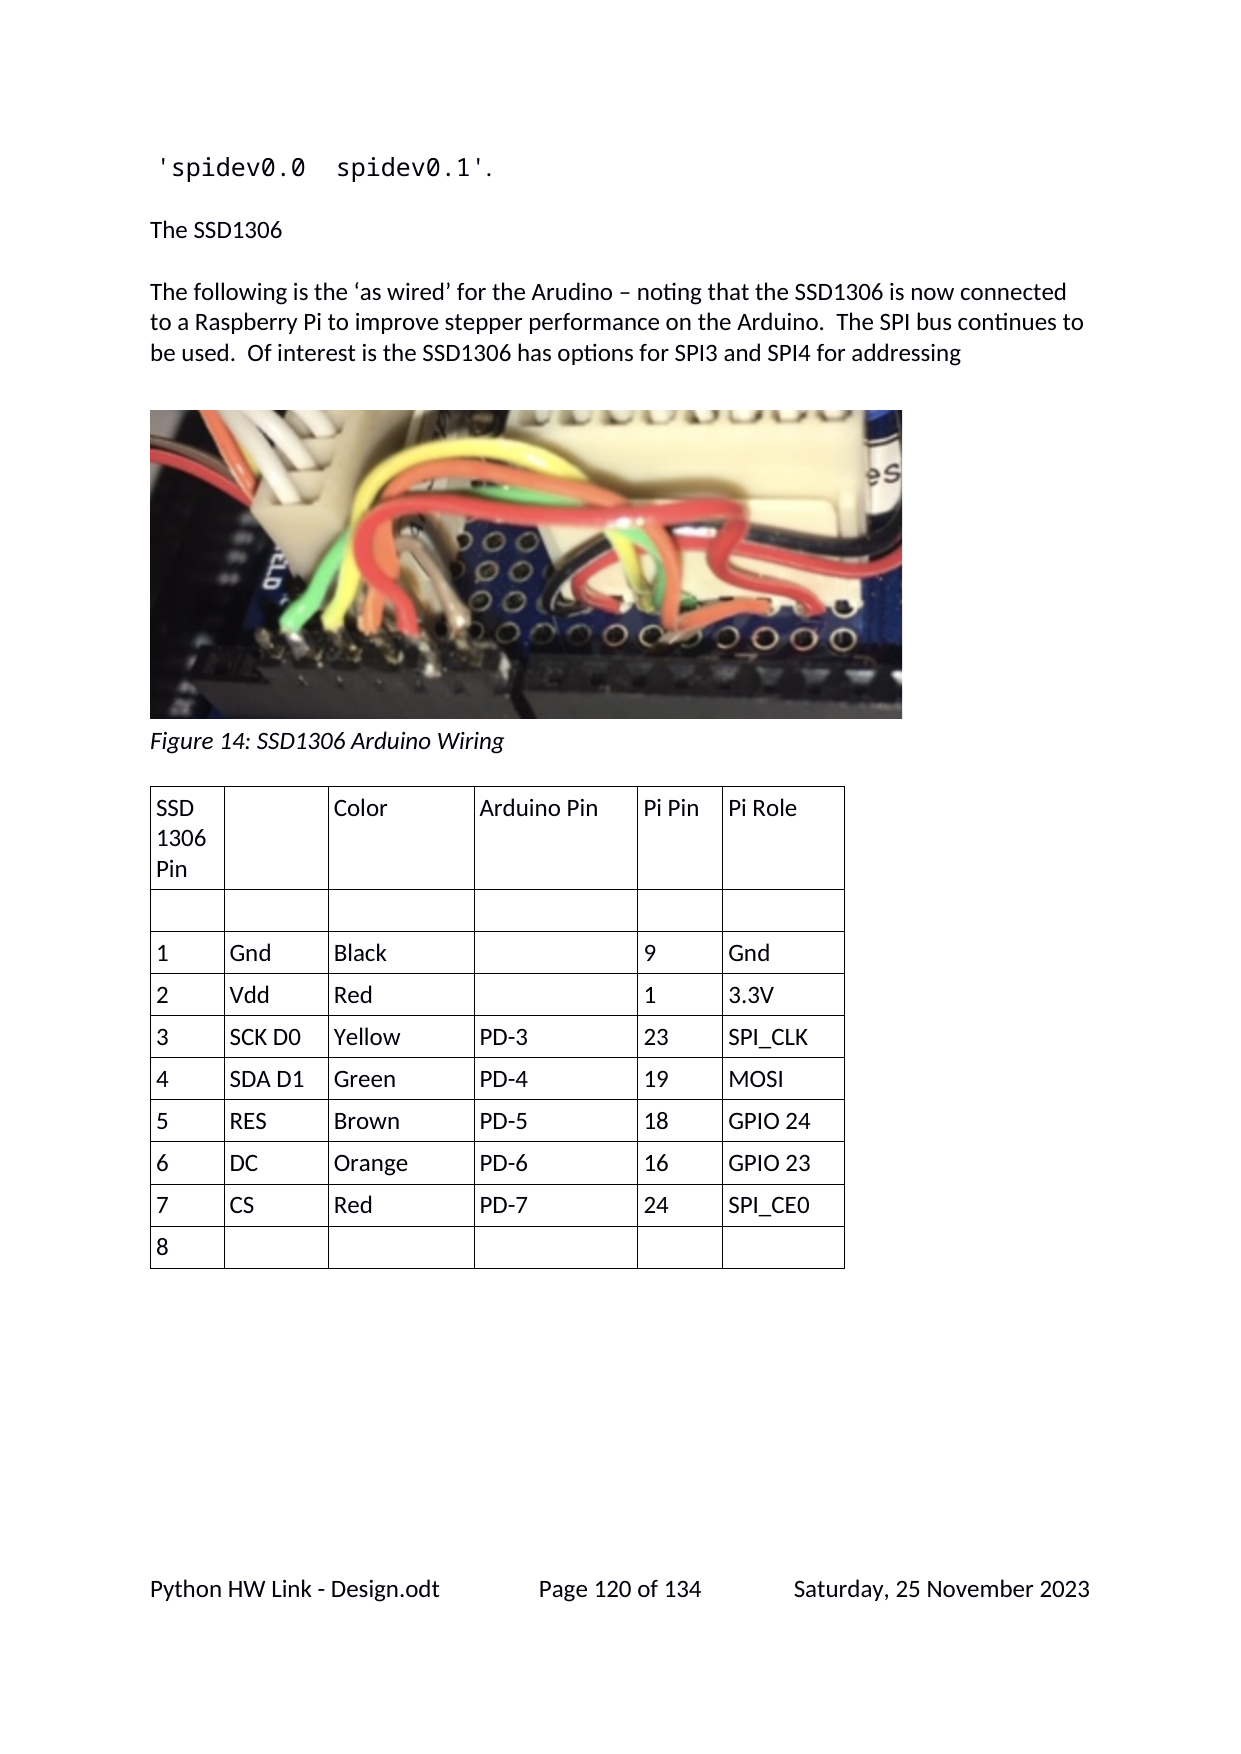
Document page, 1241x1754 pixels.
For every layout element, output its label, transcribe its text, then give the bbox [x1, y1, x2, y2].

table_cell 23 [638, 1016, 722, 1057]
table_cell [723, 890, 844, 931]
table_cell [475, 1227, 637, 1268]
table_cell [638, 1227, 722, 1268]
table_header Color [329, 787, 474, 889]
table_cell [475, 932, 637, 973]
text Figure 14: SSD1306 Arduino Wiring [150, 719, 902, 755]
table_cell 3 [151, 1016, 224, 1057]
table_header SSD 1306 Pin [151, 787, 224, 889]
table_cell [638, 890, 722, 931]
table_cell [475, 890, 637, 931]
table_cell 1 [638, 974, 722, 1015]
table_cell [475, 974, 637, 1015]
table_cell SPI_CLK [723, 1016, 844, 1057]
table_header Pi Role [723, 787, 844, 889]
table_cell GPIO 23 [723, 1142, 844, 1183]
table_cell PD-7 [475, 1185, 637, 1226]
table_cell 6 [151, 1142, 224, 1183]
table_cell Gnd [723, 932, 844, 973]
text The SSD1306 [150, 214, 1090, 245]
table_cell 2 [151, 974, 224, 1015]
table_cell 8 [151, 1227, 224, 1268]
table_cell 18 [638, 1100, 722, 1141]
table_cell SPI_CE0 [723, 1185, 844, 1226]
table_cell DC [225, 1142, 328, 1183]
table_cell Yellow [329, 1016, 474, 1057]
table_cell [329, 1227, 474, 1268]
table_cell Orange [329, 1142, 474, 1183]
table_cell Red [329, 1185, 474, 1226]
table_cell [225, 890, 328, 931]
table_cell Green [329, 1058, 474, 1099]
table_cell SCK D0 [225, 1016, 328, 1057]
table_cell 7 [151, 1185, 224, 1226]
table_cell PD-4 [475, 1058, 637, 1099]
table_cell 9 [638, 932, 722, 973]
table_cell RES [225, 1100, 328, 1141]
table_header [225, 787, 328, 889]
table_header Arduino Pin [475, 787, 637, 889]
table_header Pi Pin [638, 787, 722, 889]
table_cell [225, 1227, 328, 1268]
table_cell [151, 890, 224, 931]
table_cell 4 [151, 1058, 224, 1099]
table_cell PD-6 [475, 1142, 637, 1183]
picture [150, 410, 903, 719]
table_cell 16 [638, 1142, 722, 1183]
table_cell Vdd [225, 974, 328, 1015]
table_cell Black [329, 932, 474, 973]
table_cell 5 [151, 1100, 224, 1141]
table_cell SDA D1 [225, 1058, 328, 1099]
table_cell 3.3V [723, 974, 844, 1015]
table_cell Brown [329, 1100, 474, 1141]
table_cell PD-3 [475, 1016, 637, 1057]
table_cell GPIO 24 [723, 1100, 844, 1141]
table_cell CS [225, 1185, 328, 1226]
table_cell 1 [151, 932, 224, 973]
table_cell PD-5 [475, 1100, 637, 1141]
text The following is the ‘as wired’ for the Arudino – noting that the SSD1306 is now connected to a Raspberry Pi to improve stepper performance on the Arduino. The SPI bus continues to be used. Of interest is the SSD1306 has options for SPI3 and SPI4 for addressing [150, 276, 1090, 367]
table_cell [329, 890, 474, 931]
table_cell 24 [638, 1185, 722, 1226]
table_cell Red [329, 974, 474, 1015]
table_cell 19 [638, 1058, 722, 1099]
table_cell MOSI [723, 1058, 844, 1099]
text 'spidev0.0 spidev0.1'. [150, 150, 1090, 184]
table_cell [723, 1227, 844, 1268]
table_cell Gnd [225, 932, 328, 973]
